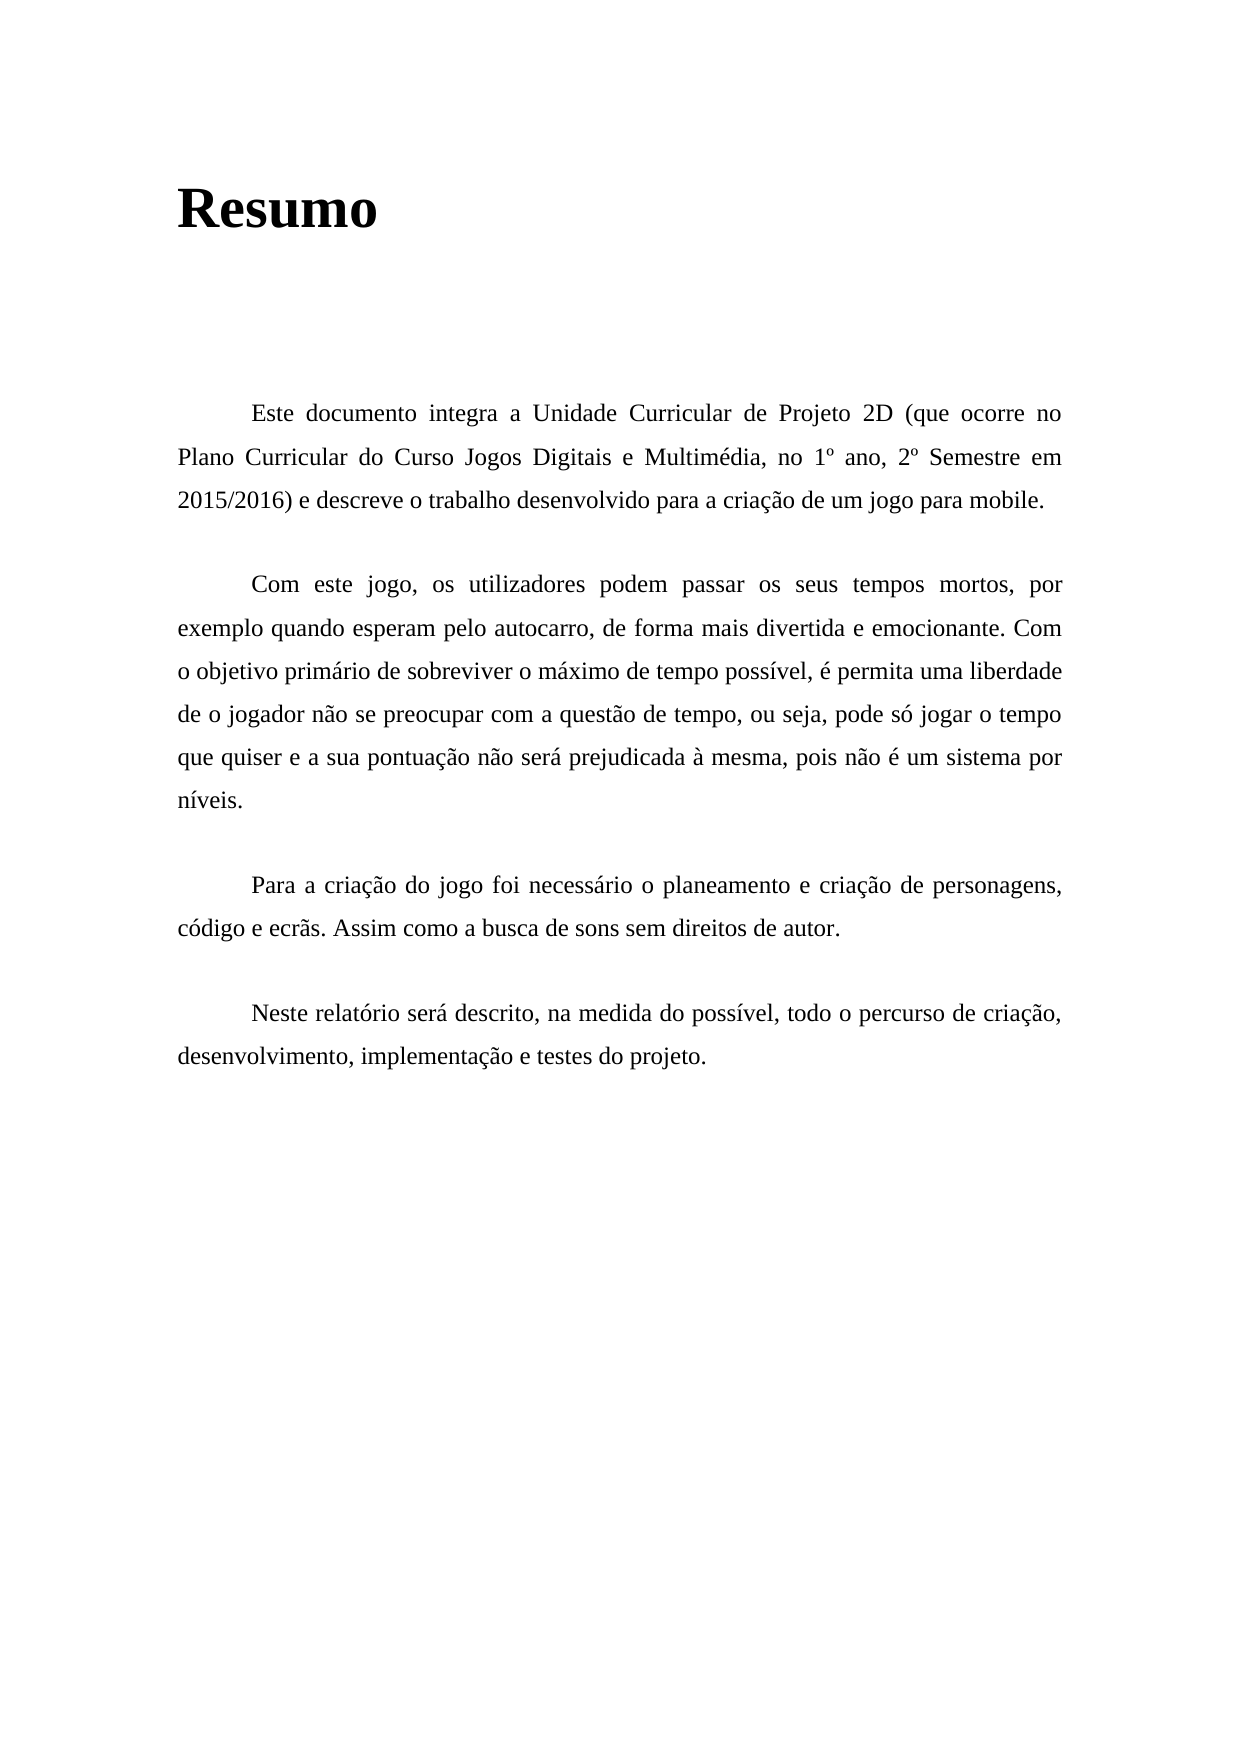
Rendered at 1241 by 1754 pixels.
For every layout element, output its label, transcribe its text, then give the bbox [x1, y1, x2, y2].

text Para a criação do jogo foi necessário o planeamento e criação de personagens, código e ecrãs. Assim como a busca de sons sem direitos de autor. [177, 870, 1063, 942]
text Resumo [177, 173, 1063, 240]
text Com este jogo, os utilizadores podem passar os seus tempos mortos, por exemplo quando esperam pelo autocarro, de forma mais divertida e emocionante. Com o objetivo primário de sobreviver o máximo de tempo possível, é permita uma liberdade de o jogador não se preocupar com a questão de tempo, ou seja, pode só jogar o tempo que quiser e a sua pontuação não será prejudicada à mesma, pois não é um sistema por níveis. [177, 569, 1063, 814]
text Neste relatório será descrito, na medida do possível, todo o percurso de criação, desenvolvimento, implementação e testes do projeto. [177, 998, 1063, 1070]
text Este documento integra a Unidade Curricular de Projeto 2D (que ocorre no Plano Curricular do Curso Jogos Digitais e Multimédia, no 1º ano, 2º Semestre em 2015/2016) e descreve o trabalho desenvolvido para a criação de um jogo para mobile. [177, 398, 1063, 513]
